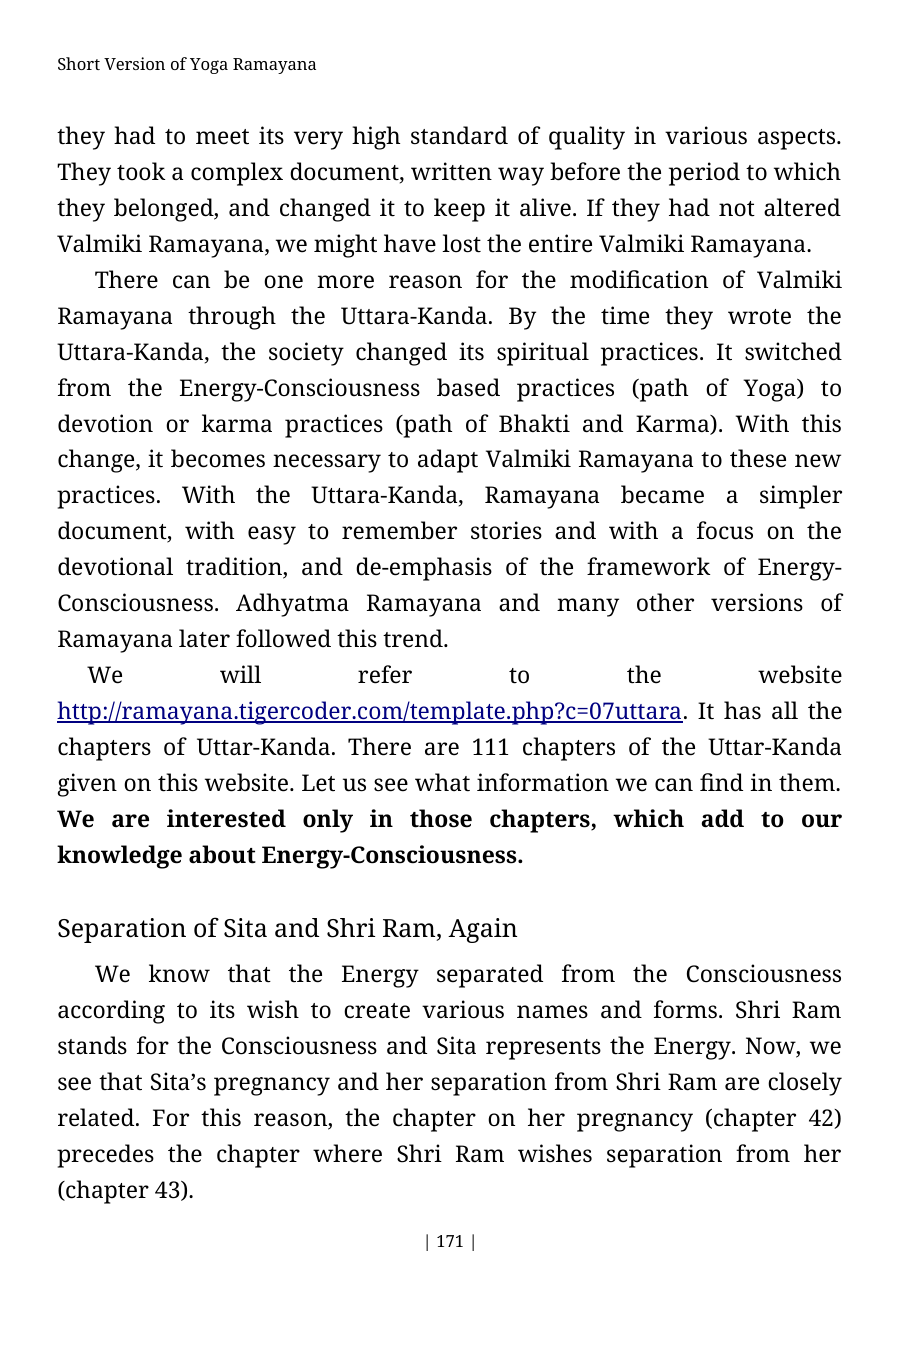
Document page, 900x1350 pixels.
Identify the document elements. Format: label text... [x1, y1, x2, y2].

text We will refer to the website http://ramayana.tigercoder.com/template.php?c=07uttara. It has all the chapters of Uttar-Kanda. There are 111 chapters of the Uttar-Kanda given on this website. Let us see what information we can find in them. We are interested only in those chapters, which add to our knowledge about Energy-Consciousness. [57, 659, 843, 870]
text they had to meet its very high standard of quality in various aspects. They took a complex document, written way before the period to which they belonged, and changed it to keep it alive. If they had not altered Valmiki Ramayana, we might have lost the entire Valmiki Ramayana. [57, 120, 843, 259]
text We know that the Energy separated from the Consciousness according to its wish to create various names and forms. Shri Ram stands for the Consciousness and Sita represents the Energy. Now, we see that Sita’s pregnancy and her separation from Shri Ram are closely related. For this reason, the chapter on her pregnancy (chapter 42) precedes the chapter where Shri Ram wishes separation from her (chapter 43). [57, 958, 843, 1205]
text There can be one more reason for the modification of Valmiki Ramayana through the Uttara-Kanda. By the time they wrote the Uttara-Kanda, the society changed its spiritual practices. It switched from the Energy-Consciousness based practices (path of Yoga) to devotion or karma practices (path of Bhakti and Karma). With this change, it becomes necessary to adapt Valmiki Ramayana to these new practices. With the Uttara-Kanda, Ramayana became a simpler document, with easy to remember stories and with a focus on the devotional tradition, and de-emphasis of the framework of Energy-Consciousness. Adhyatma Ramayana and many other versions of Ramayana later followed this trend. [57, 264, 843, 654]
subtitle Separation of Sita and Shri Ram, Again [57, 911, 843, 945]
